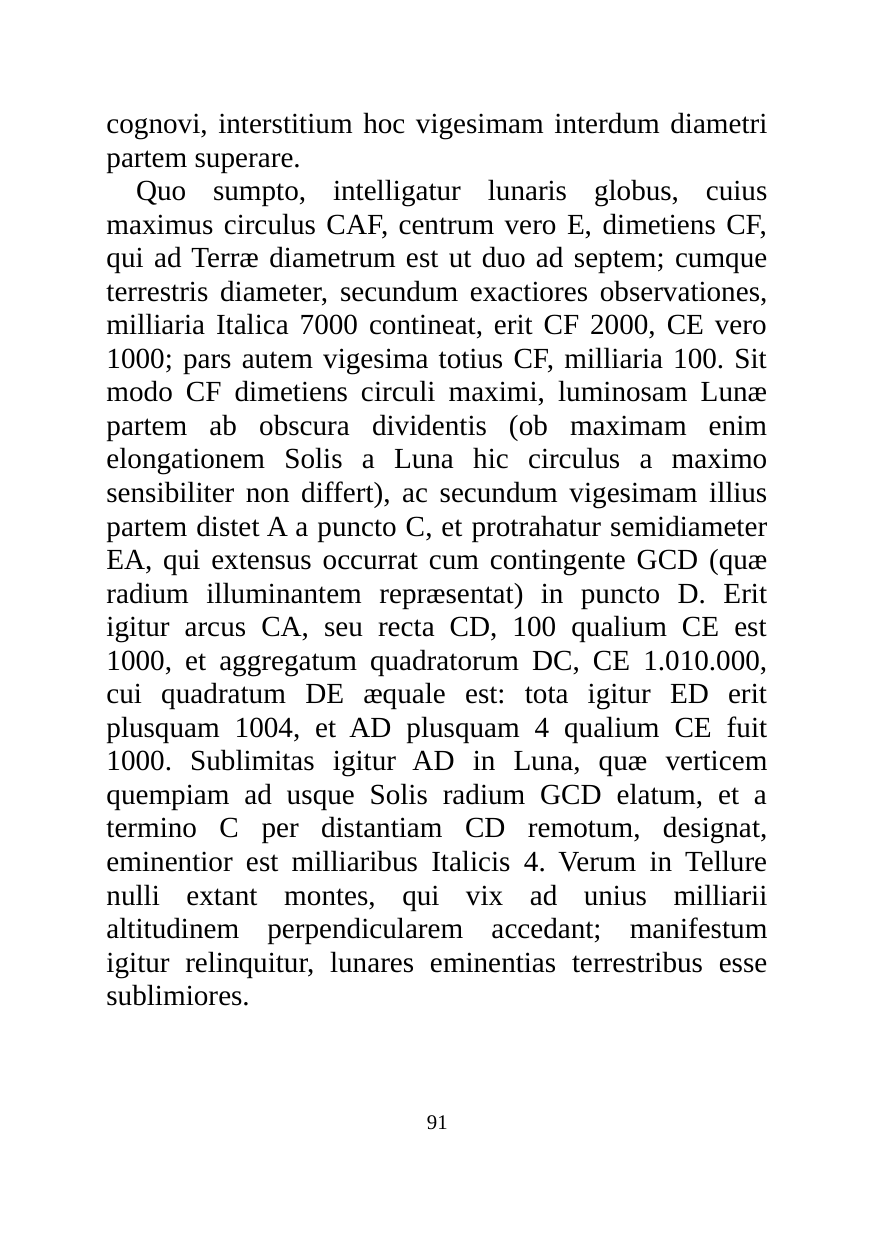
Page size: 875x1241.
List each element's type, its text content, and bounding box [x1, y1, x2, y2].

text cognovi, interstitium hoc vigesimam interdum diametri partem superare. [106, 106, 768, 173]
text Quo sumpto, intelligatur lunaris globus, cuius maximus circulus CAF, centrum vero E, dimetiens CF, qui ad Terræ diametrum est ut duo ad septem; cumque terrestris diameter, secundum exactiores observationes, milliaria Italica 7000 contineat, erit CF 2000, CE vero 1000; pars autem vigesima totius CF, milliaria 100. Sit modo CF dimetiens circuli maximi, luminosam Lunæ partem ab obscura dividentis (ob maximam enim elongationem Solis a Luna hic circulus a maximo sensibiliter non differt), ac secundum vigesimam illius partem distet A a puncto C, et protrahatur semidiameter EA, qui extensus occurrat cum contingente GCD (quæ radium illuminantem repræsentat) in puncto D. Erit igitur arcus CA, seu recta CD, 100 qualium CE est 1000, et aggregatum quadratorum DC, CE 1.010.000, cui quadratum DE æquale est: tota igitur ED erit plusquam 1004, et AD plusquam 4 qualium CE fuit 1000. Sublimitas igitur AD in Luna, quæ verticem quempiam ad usque Solis radium GCD elatum, et a termino C per distantiam CD remotum, designat, eminentior est milliaribus Italicis 4. Verum in Tellure nulli extant montes, qui vix ad unius milliarii altitudinem perpendicularem accedant; manifestum igitur relinquitur, lunares eminentias terrestribus esse sublimiores. [106, 173, 768, 1012]
